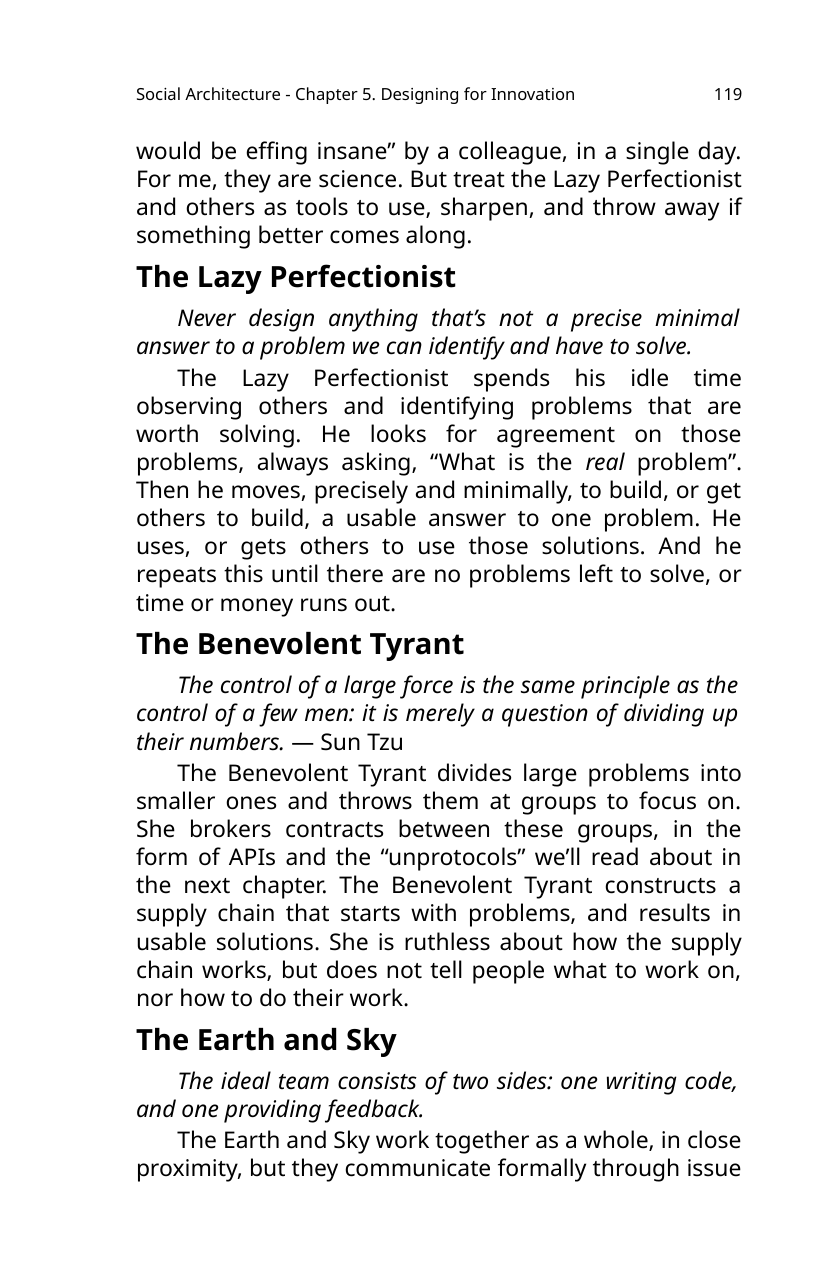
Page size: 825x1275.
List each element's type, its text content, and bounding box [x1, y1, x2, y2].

subtitle The Earth and Sky [136, 1019, 742, 1059]
text The Lazy Perfectionist spends his idle time observing others and identifying problems that are worth solving. He looks for agreement on those problems, always asking, “What is the real problem”. Then he moves, precisely and minimally, to build, or get others to build, a usable answer to one problem. He uses, or gets others to use those solutions. And he repeats this until there are no problems left to solve, or time or money runs out. [136, 361, 742, 618]
subtitle The Benevolent Tyrant [136, 624, 742, 663]
subtitle The Lazy Perfectionist [136, 256, 742, 296]
text Never design anything that’s not a precise minimal answer to a problem we can identify and have to solve. [136, 302, 742, 361]
text The Earth and Sky work together as a whole, in close proximity, but they communicate formally through issue [136, 1124, 742, 1183]
text The Benevolent Tyrant divides large problems into smaller ones and throws them at groups to focus on. She brokers contracts between these groups, in the form of APIs and the “unprotocols” we’ll read about in the next chapter. The Benevolent Tyrant constructs a supply chain that starts with problems, and results in usable solutions. She is ruthless about how the supply chain works, but does not tell people what to work on, nor how to do their work. [136, 757, 742, 1013]
text would be effing insane” by a colleague, in a single day. For me, they are science. But treat the Lazy Perfectionist and others as tools to use, sharpen, and throw away if something better comes along. [136, 135, 742, 251]
text The control of a large force is the same principle as the control of a few men: it is merely a question of dividing up their numbers. — Sun Tzu [136, 669, 742, 757]
text The ideal team consists of two sides: one writing code, and one providing feedback. [136, 1064, 742, 1124]
